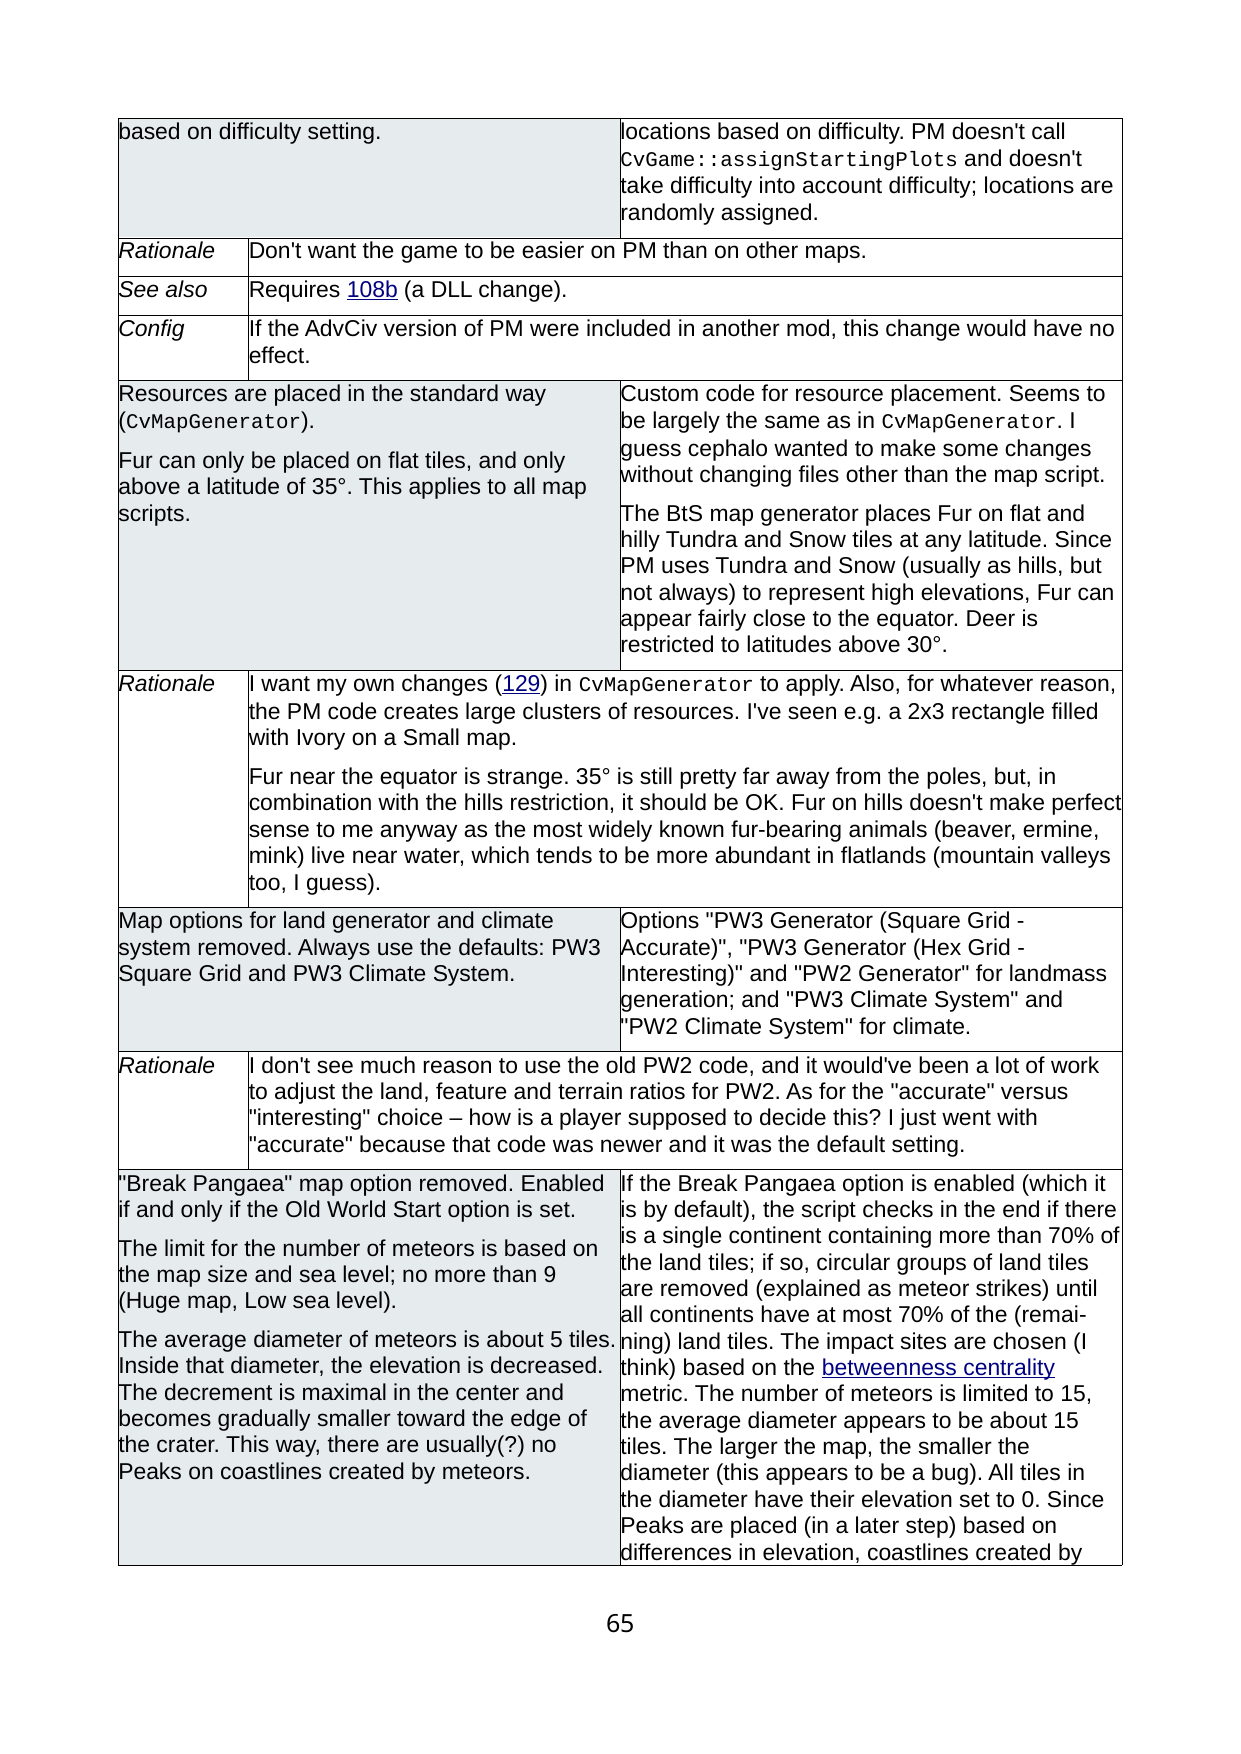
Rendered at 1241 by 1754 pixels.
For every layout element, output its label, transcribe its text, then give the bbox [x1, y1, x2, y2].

table_cell Map options for land generator and climate system removed. Always use the defaults: PW3 Square Grid and PW3 Climate System. [119, 908, 620, 1051]
table_cell See also [119, 277, 248, 315]
table_cell Rationale [119, 1052, 248, 1169]
table_cell Custom code for resource placement. Seems to be largely the same as in CvMapGenerator. I guess cephalo wanted to make some changes without changing files other than the map script. The BtS map generator places Fur on flat and hilly Tundra and Snow tiles at any latitude. Since PM uses Tundra and Snow (usually as hills, but not always) to represent high elevations, Fur can appear fairly close to the equator. Deer is restricted to latitudes above 30°. [621, 381, 1122, 670]
table_cell Config [119, 316, 248, 380]
table_cell Options "PW3 Generator (Square Grid - Accurate)", "PW3 Generator (Hex Grid - Interesting)" and "PW2 Generator" for landmass generation; and "PW3 Climate System" and "PW2 Climate System" for climate. [621, 908, 1122, 1051]
table_cell I don't see much reason to use the old PW2 code, and it would've been a lot of work to adjust the land, feature and terrain ratios for PW2. As for the "accurate" versus "interesting" choice – how is a player supposed to decide this? I just went with "accurate" because that code was newer and it was the default setting. [249, 1052, 1122, 1169]
table_cell Don't want the game to be easier on PM than on other maps. [249, 239, 1122, 276]
table_cell If the Break Pangaea option is enabled (which it is by default), the script checks in the end if there is a single continent containing more than 70% of the land tiles; if so, circular groups of land tiles are removed (explained as meteor strikes) until all continents have at most 70% of the (remai­ning) land tiles. The impact sites are chosen (I think) based on the betweenness centrality metric. The number of meteors is limited to 15, the average diameter appears to be about 15 tiles. The larger the map, the smaller the diameter (this appears to be a bug). All tiles in the diameter have their elevation set to 0. Since Peaks are placed (in a later step) based on differences in elevation, coastlines created by [621, 1170, 1122, 1565]
table_cell Requires 108b (a DLL change). [249, 277, 1122, 315]
table_cell Rationale [119, 239, 248, 276]
table_cell locations based on difficulty. PM doesn't call CvGame::assignStartingPlots and doesn't take difficulty into account difficulty; locations are randomly assigned. [621, 119, 1122, 237]
table_cell If the AdvCiv version of PM were included in another mod, this change would have no effect. [249, 316, 1122, 380]
table_cell "Break Pangaea" map option removed. Enabled if and only if the Old World Start option is set. The limit for the number of meteors is based on the map size and sea level; no more than 9 (Huge map, Low sea level). The average diameter of meteors is about 5 tiles. Inside that diameter, the elevation is decreased. The decrement is maximal in the center and becomes gradually smaller toward the edge of the crater. This way, there are usually(?) no Peaks on coastlines created by meteors. [119, 1170, 620, 1565]
table_cell Rationale [119, 671, 248, 907]
table_cell based on difficulty setting. [119, 119, 620, 237]
table_cell I want my own changes (129) in CvMapGenerator to apply. Also, for whatever reason, the PM code creates large clusters of resources. I've seen e.g. a 2x3 rectangle filled with Ivory on a Small map. Fur near the equator is strange. 35° is still pretty far away from the poles, but, in combination with the hills restriction, it should be OK. Fur on hills doesn't make perfect sense to me anyway as the most widely known fur-bearing animals (beaver, ermine, mink) live near water, which tends to be more abundant in flatlands (mountain valleys too, I guess). [249, 671, 1122, 907]
table_cell Resources are placed in the standard way (CvMapGenerator). Fur can only be placed on flat tiles, and only above a latitude of 35°. This applies to all map scripts. [119, 381, 620, 670]
